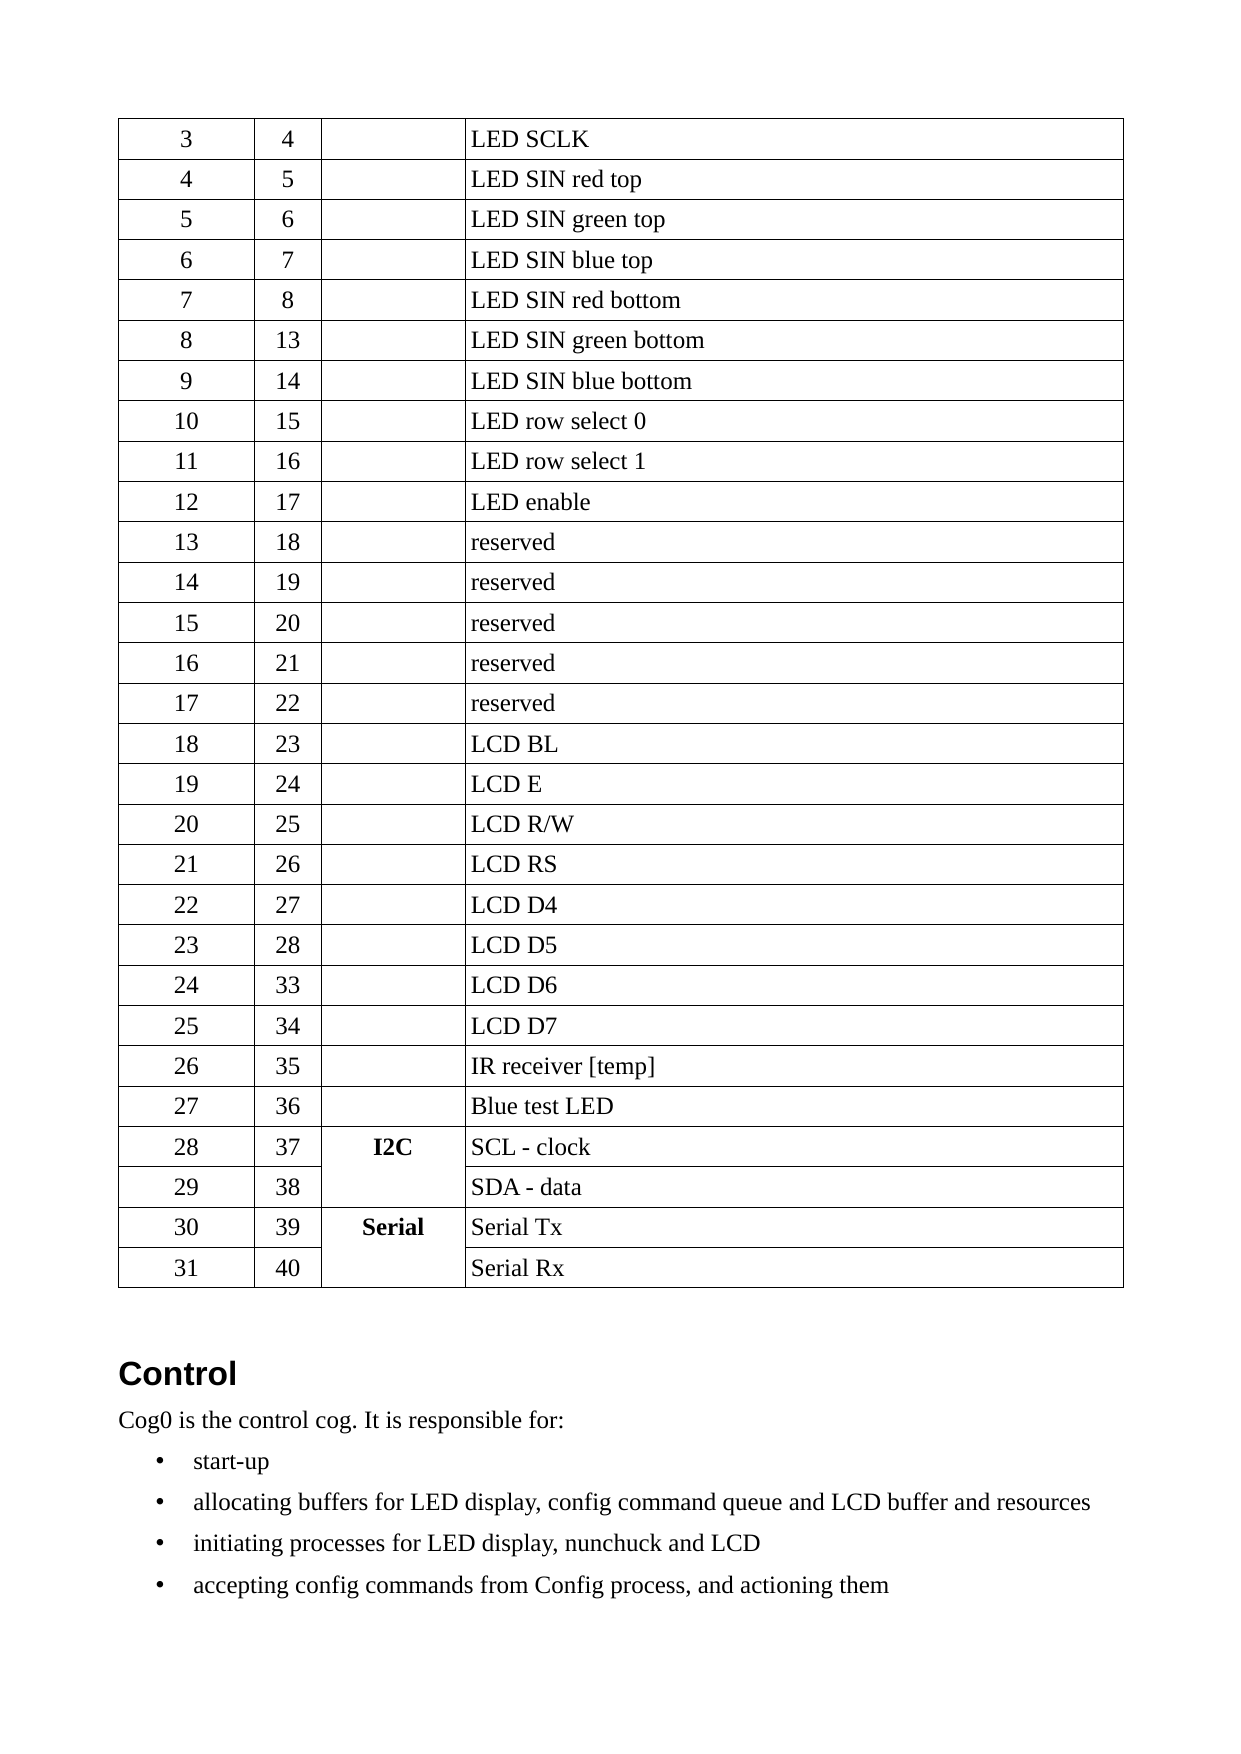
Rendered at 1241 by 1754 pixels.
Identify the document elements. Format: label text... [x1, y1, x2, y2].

table_cell 28 [119, 1127, 254, 1166]
table_cell LCD RS [466, 845, 1123, 884]
table_cell [322, 925, 465, 965]
subtitle Control [118, 1353, 1122, 1392]
table_cell 18 [255, 522, 321, 562]
table_cell [322, 643, 465, 682]
table_cell reserved [466, 643, 1123, 682]
table_cell 8 [119, 321, 254, 360]
table_cell 14 [255, 361, 321, 400]
list allocating buffers for LED display, config command queue and LCD buffer and resources [156, 1487, 1122, 1516]
table_cell [322, 522, 465, 562]
table_cell 12 [119, 482, 254, 521]
table_cell 4 [119, 160, 254, 199]
table_cell [322, 966, 465, 1005]
table_cell LED enable [466, 482, 1123, 521]
table_cell 16 [119, 643, 254, 682]
table_cell [322, 563, 465, 602]
table_cell Serial Tx [466, 1208, 1123, 1247]
table_cell 25 [255, 805, 321, 844]
table_cell [322, 845, 465, 884]
table_cell [322, 240, 465, 279]
table_cell [322, 401, 465, 441]
table_cell 15 [119, 603, 254, 642]
table_cell 8 [255, 280, 321, 320]
table_cell 33 [255, 966, 321, 1005]
table_cell SCL - clock [466, 1127, 1123, 1166]
table_cell LCD E [466, 764, 1123, 803]
table_cell 5 [255, 160, 321, 199]
table_cell reserved [466, 603, 1123, 642]
table_cell [322, 482, 465, 521]
table_cell [322, 1087, 465, 1126]
table_cell 11 [119, 442, 254, 481]
table_cell 26 [119, 1046, 254, 1086]
table_cell Serial Rx [466, 1248, 1123, 1287]
table_cell 26 [255, 845, 321, 884]
table_cell 3 [119, 119, 254, 158]
table_cell LED SCLK [466, 119, 1123, 158]
table_cell [322, 764, 465, 803]
table_cell 30 [119, 1208, 254, 1247]
table_cell 9 [119, 361, 254, 400]
table_cell 17 [255, 482, 321, 521]
table_cell 19 [119, 764, 254, 803]
table_cell reserved [466, 563, 1123, 602]
table_cell 28 [255, 925, 321, 965]
table_cell LED row select 0 [466, 401, 1123, 441]
table_cell [322, 200, 465, 239]
table_cell [322, 280, 465, 320]
table_cell 36 [255, 1087, 321, 1126]
table_cell LED SIN red bottom [466, 280, 1123, 320]
table_cell 20 [255, 603, 321, 642]
table_cell 18 [119, 724, 254, 763]
table_cell LED SIN blue bottom [466, 361, 1123, 400]
table_cell [322, 321, 465, 360]
table_cell 10 [119, 401, 254, 441]
table_cell 22 [255, 684, 321, 723]
table_cell IR receiver [temp] [466, 1046, 1123, 1086]
table_cell SDA - data [466, 1167, 1123, 1207]
table_cell 5 [119, 200, 254, 239]
table_cell 38 [255, 1167, 321, 1207]
table_cell 19 [255, 563, 321, 602]
table_cell 27 [119, 1087, 254, 1126]
table_cell [322, 724, 465, 763]
table_cell 7 [119, 280, 254, 320]
table_cell 29 [119, 1167, 254, 1207]
table_cell LCD D4 [466, 885, 1123, 924]
table_cell 37 [255, 1127, 321, 1166]
table_cell 27 [255, 885, 321, 924]
table_cell Blue test LED [466, 1087, 1123, 1126]
table_cell 7 [255, 240, 321, 279]
list start-up [156, 1446, 1122, 1475]
table_cell 34 [255, 1006, 321, 1045]
table_cell LED row select 1 [466, 442, 1123, 481]
table_cell LCD BL [466, 724, 1123, 763]
table_cell LCD D5 [466, 925, 1123, 965]
table_cell [322, 119, 465, 158]
table_cell LCD R/W [466, 805, 1123, 844]
table_cell 24 [119, 966, 254, 1005]
table_cell [322, 361, 465, 400]
table_cell 4 [255, 119, 321, 158]
list accepting config commands from Config process, and actioning them [156, 1570, 1122, 1598]
table_cell 17 [119, 684, 254, 723]
table_cell LED SIN blue top [466, 240, 1123, 279]
table_cell 31 [119, 1248, 254, 1287]
table_cell I2C [322, 1127, 465, 1207]
table_cell LCD D6 [466, 966, 1123, 1005]
table_cell 25 [119, 1006, 254, 1045]
table_cell [322, 442, 465, 481]
table_cell LED SIN red top [466, 160, 1123, 199]
table_cell 23 [255, 724, 321, 763]
text Cog0 is the control cog. It is responsible for: [118, 1405, 1122, 1433]
table_cell 21 [255, 643, 321, 682]
table_cell 13 [255, 321, 321, 360]
table_cell 21 [119, 845, 254, 884]
table_cell [322, 805, 465, 844]
table_cell Serial [322, 1208, 465, 1287]
table_cell LED SIN green top [466, 200, 1123, 239]
table_cell [322, 1006, 465, 1045]
table_cell reserved [466, 684, 1123, 723]
table_cell 40 [255, 1248, 321, 1287]
table_cell 39 [255, 1208, 321, 1247]
table_cell [322, 603, 465, 642]
table_cell [322, 684, 465, 723]
table_cell 6 [119, 240, 254, 279]
table_cell 16 [255, 442, 321, 481]
table_cell 20 [119, 805, 254, 844]
list initiating processes for LED display, nunchuck and LCD [156, 1528, 1122, 1557]
table_cell 14 [119, 563, 254, 602]
table_cell 6 [255, 200, 321, 239]
table_cell 35 [255, 1046, 321, 1086]
table_cell [322, 160, 465, 199]
table_cell LCD D7 [466, 1006, 1123, 1045]
table_cell [322, 885, 465, 924]
table_cell reserved [466, 522, 1123, 562]
table_cell 13 [119, 522, 254, 562]
table_cell 24 [255, 764, 321, 803]
table_cell LED SIN green bottom [466, 321, 1123, 360]
table_cell [322, 1046, 465, 1086]
table_cell 22 [119, 885, 254, 924]
table_cell 15 [255, 401, 321, 441]
table_cell 23 [119, 925, 254, 965]
